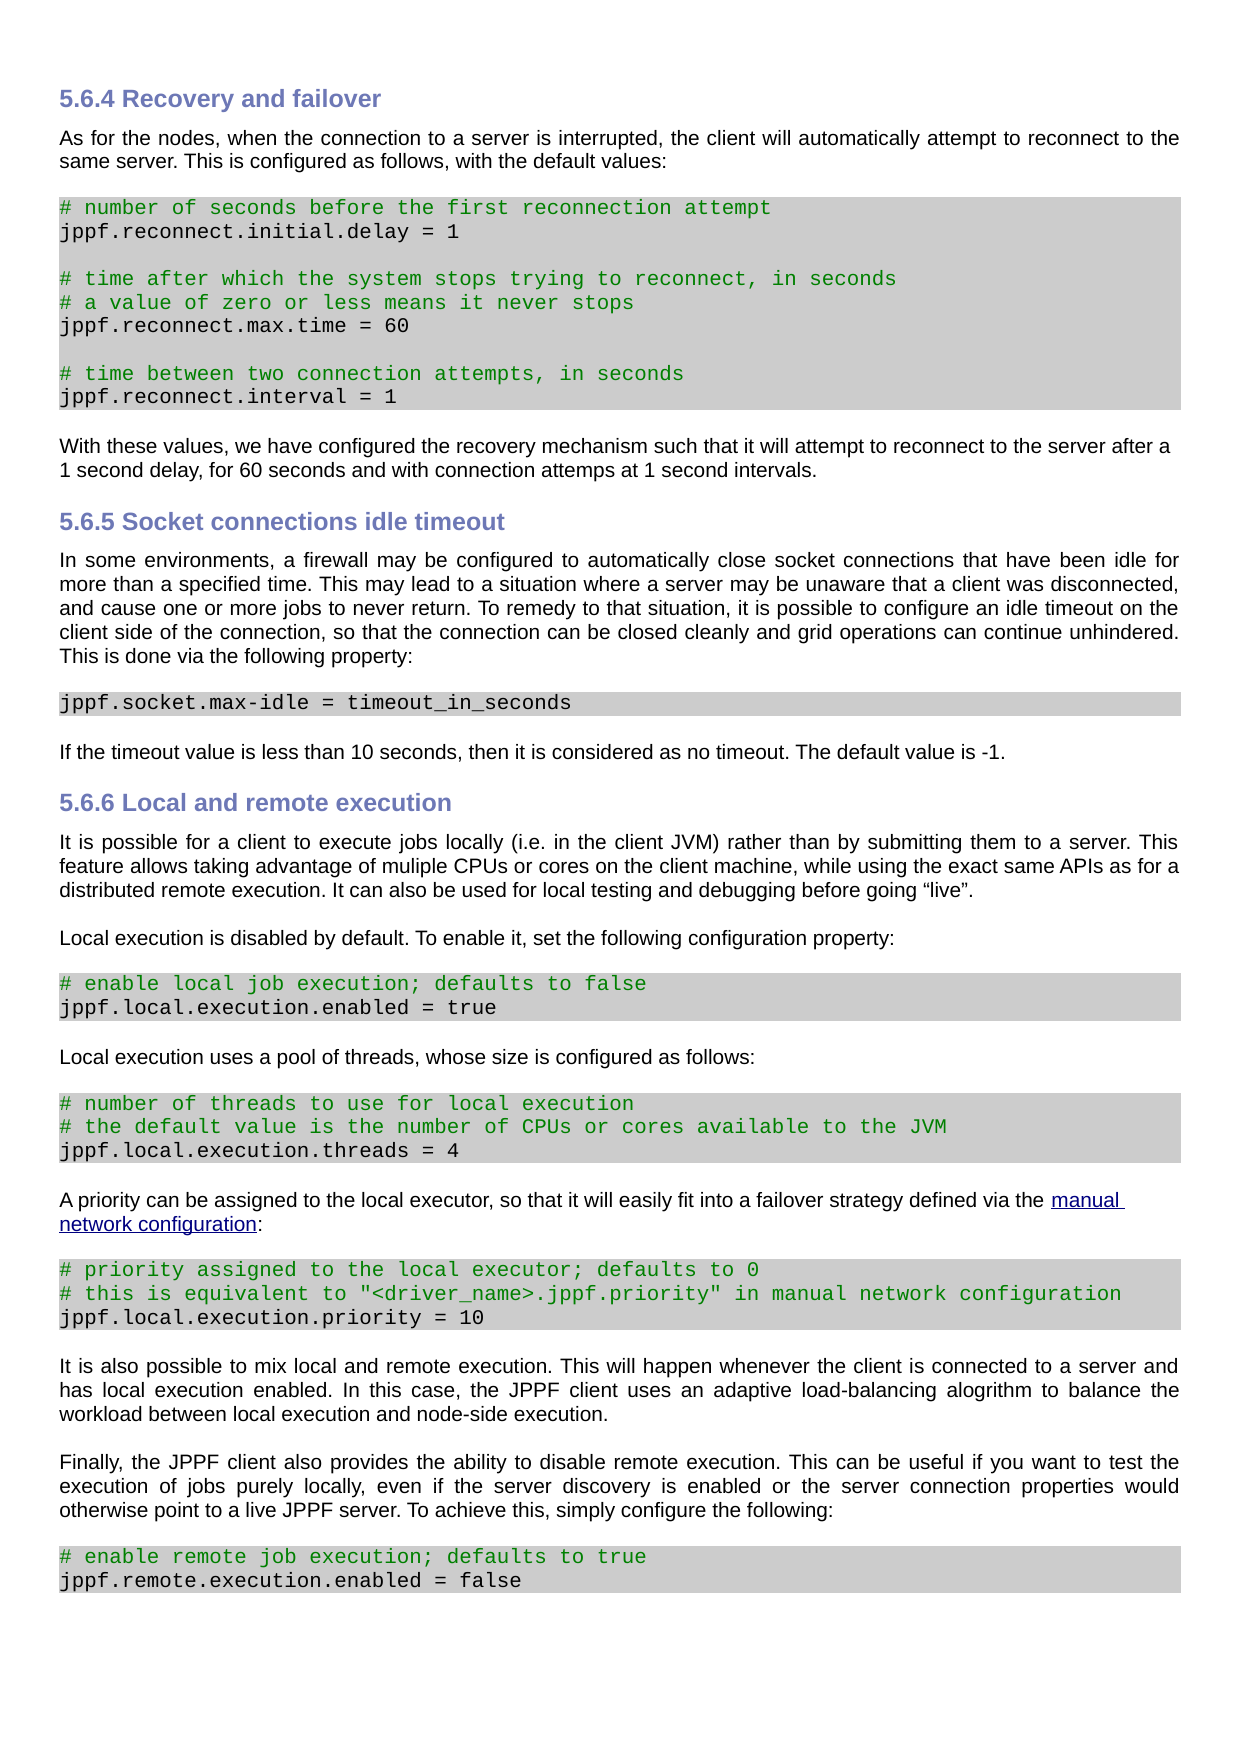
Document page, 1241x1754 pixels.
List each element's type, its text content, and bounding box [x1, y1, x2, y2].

text It is possible for a client to execute jobs locally (i.e. in the client JVM) rather than by submitting them to a server. This feature allows taking advantage of muliple CPUs or cores on the client machine, while using the exact same APIs as for a distributed remote execution. It can also be used for local testing and debugging before going “live”. [59, 830, 1181, 902]
text jppf.socket.max-idle = timeout_in_seconds [59, 692, 1181, 716]
text jppf.reconnect.max.time = 60 # time between two connection attempts, in seconds jppf.reconnect.interval = 1 [59, 315, 1181, 410]
text It is also possible to mix local and remote execution. This will happen whenever the client is connected to a server and has local execution enabled. In this case, the JPPF client uses an adaptive load-balancing alogrithm to balance the workload between local execution and node-side execution. [59, 1354, 1181, 1426]
text jppf.remote.execution.enabled = false [59, 1569, 1181, 1593]
text As for the nodes, when the connection to a server is interrupted, the client will automatically attempt to reconnect to the same server. This is configured as follows, with the default values: [59, 125, 1181, 173]
text jppf.local.execution.priority = 10 [59, 1307, 1181, 1330]
text # enable local job execution; defaults to false jppf.local.execution.enabled = true [59, 973, 1181, 1021]
text If the timeout value is less than 10 seconds, then it is considered as no timeout. The default value is -1. [59, 739, 1181, 763]
text # priority assigned to the local executor; defaults to 0 [59, 1259, 1181, 1283]
subtitle Local and remote execution [59, 788, 1181, 817]
text # this is equivalent to "<driver_name>.jppf.priority" in manual network configuration [59, 1283, 1181, 1307]
subtitle Recovery and failover [59, 84, 1181, 113]
text In some environments, a firewall may be configured to automatically close socket connections that have been idle for more than a specified time. This may lead to a situation where a server may be unaware that a client was disconnected, and cause one or more jobs to never return. To remedy to that situation, it is possible to configure an idle timeout on the client side of the connection, so that the connection can be closed cleanly and grid operations can continue unhindered. This is done via the following property: [59, 548, 1181, 668]
subtitle Socket connections idle timeout [59, 507, 1181, 536]
text Local execution uses a pool of threads, whose size is configured as follows: [59, 1045, 1181, 1069]
text Local execution is disabled by default. To enable it, set the following configuration property: [59, 926, 1181, 949]
text With these values, we have configured the recovery mechanism such that it will attempt to reconnect to the server after a 1 second delay, for 60 seconds and with connection attemps at 1 second intervals. [59, 434, 1181, 482]
text Finally, the JPPF client also provides the ability to disable remote execution. This can be useful if you want to test the execution of jobs purely locally, even if the server discovery is enabled or the server connection properties would otherwise point to a live JPPF server. To achieve this, simply configure the following: [59, 1450, 1181, 1522]
text # enable remote job execution; defaults to true [59, 1546, 1181, 1569]
text # number of seconds before the first reconnection attempt jppf.reconnect.initial.delay = 1 # time after which the system stops trying to reconnect, in seconds # a value of zero or less means it never stops [59, 197, 1181, 315]
text # number of threads to use for local execution # the default value is the number of CPUs or cores available to the JVM jppf.local.execution.threads = 4 [59, 1093, 1181, 1163]
text A priority can be assigned to the local executor, so that it will easily fit into a failover strategy defined via the manual network configuration: [59, 1187, 1181, 1235]
